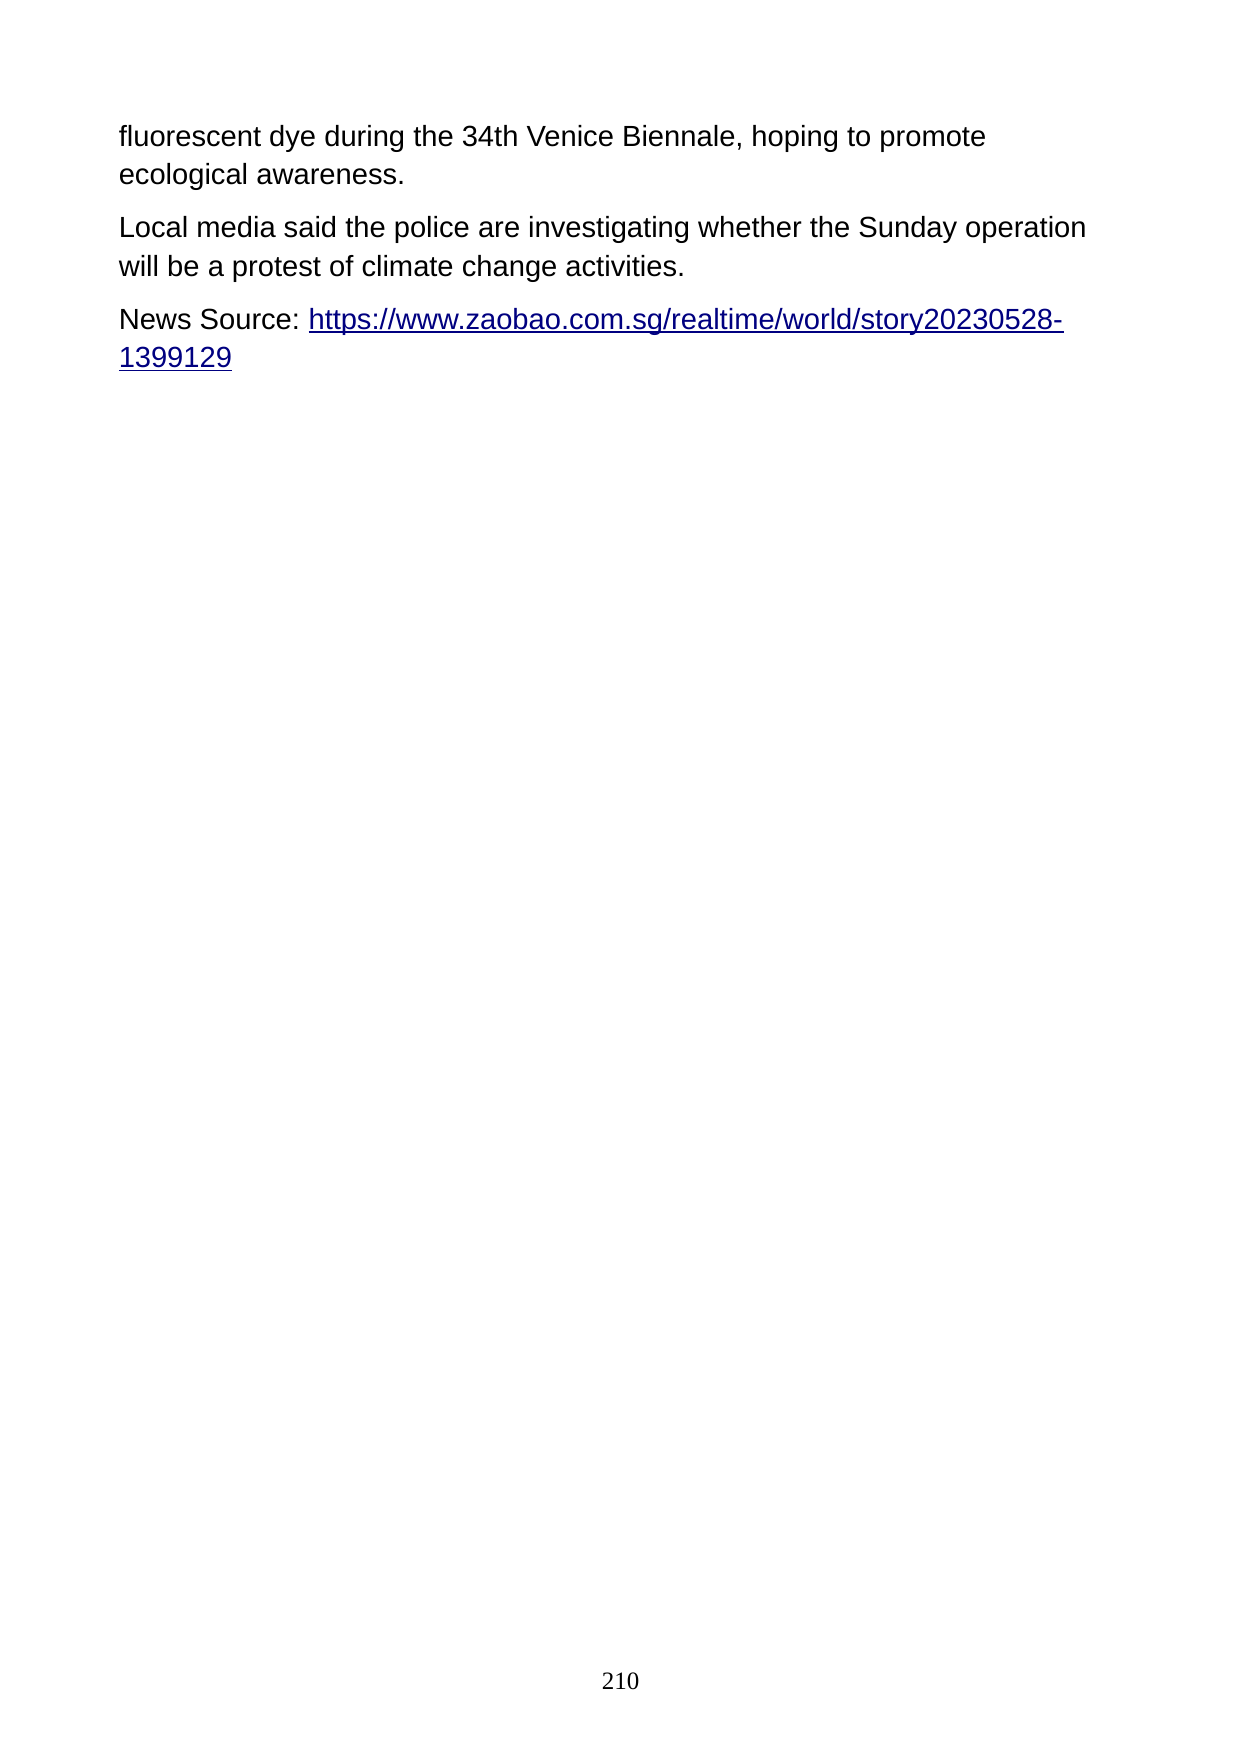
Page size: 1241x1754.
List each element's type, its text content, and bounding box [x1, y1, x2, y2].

text Local media said the police are investigating whether the Sunday operation will be a protest of climate change activities. [118, 210, 1122, 282]
text News Source: https://www.zaobao.com.sg/realtime/world/story20230528-1399129 [118, 302, 1122, 374]
text fluorescent dye during the 34th Venice Biennale, hoping to promote ecological awareness. [118, 118, 1122, 191]
